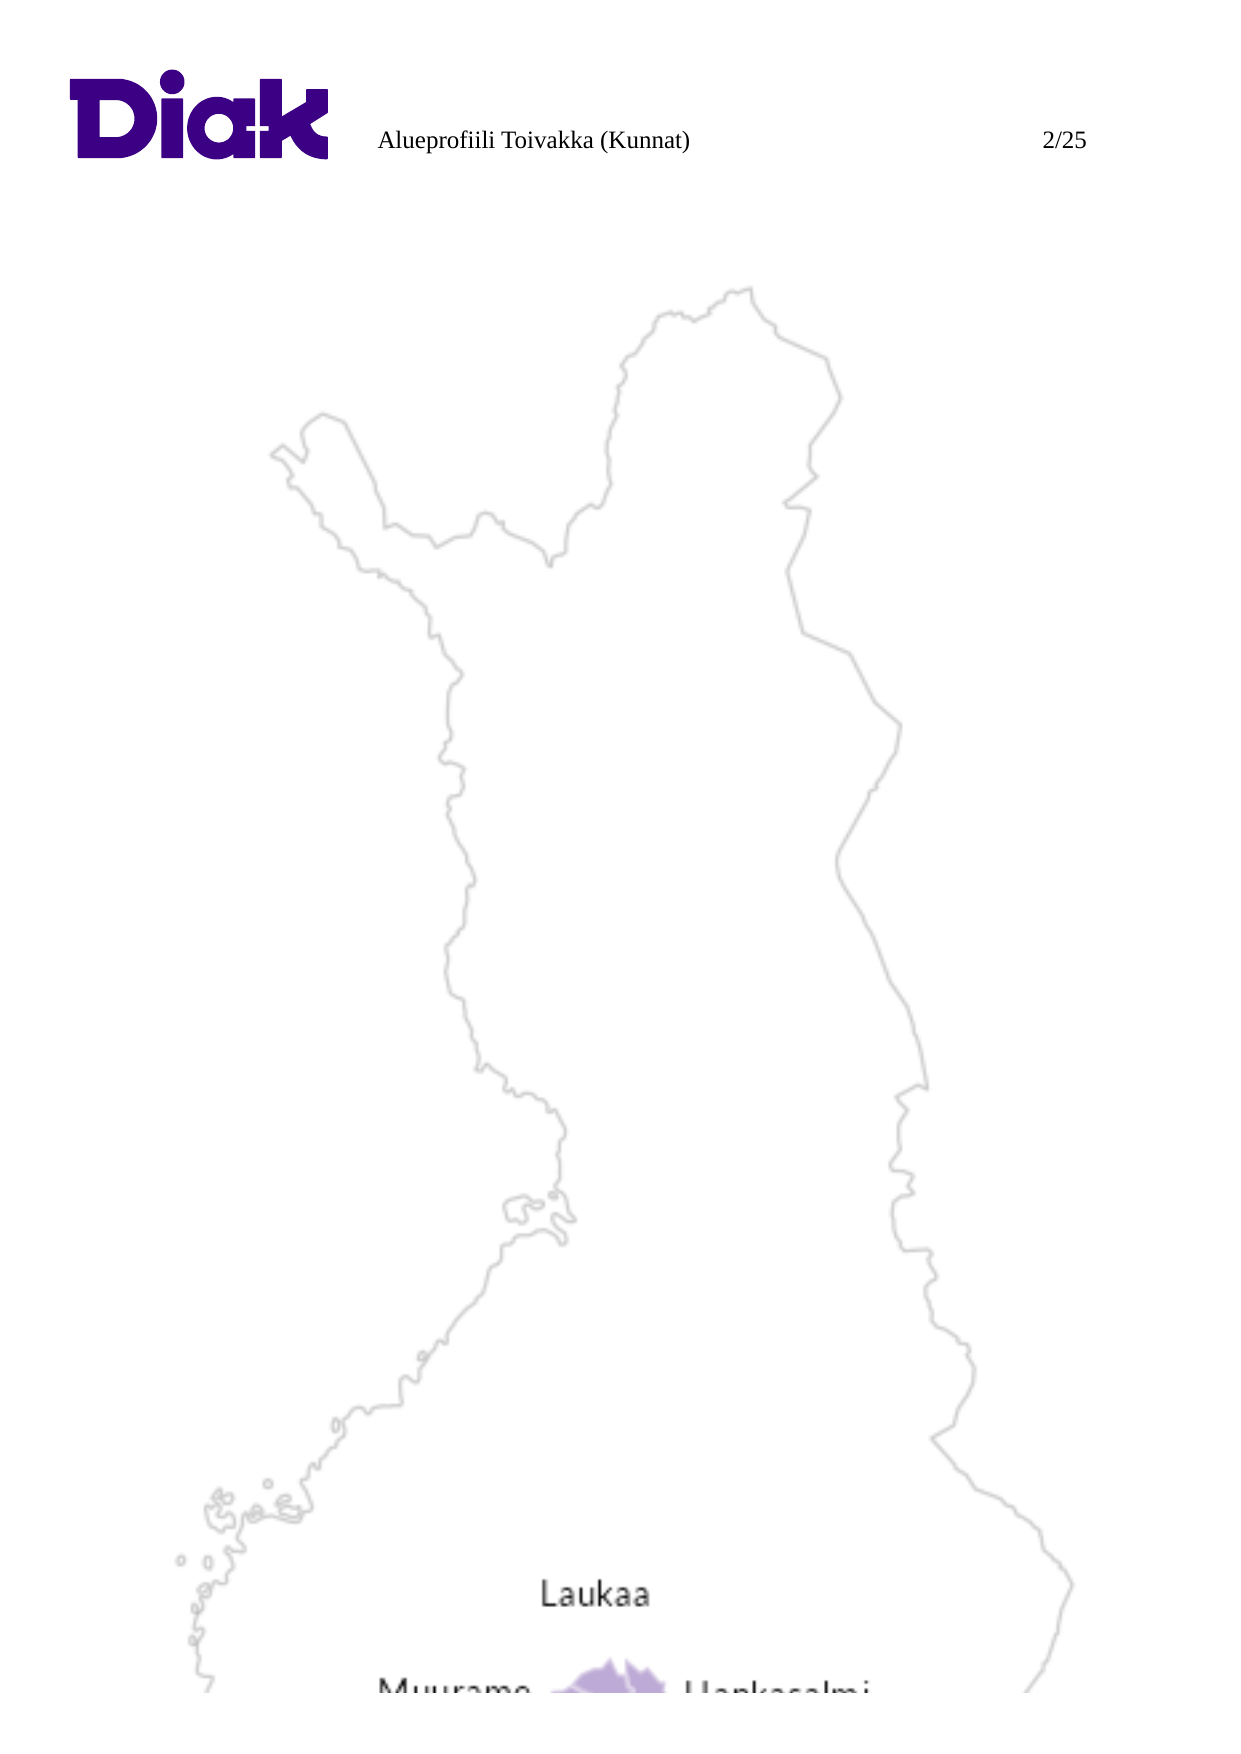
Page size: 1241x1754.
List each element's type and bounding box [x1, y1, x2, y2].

picture [61, 196, 1179, 1693]
